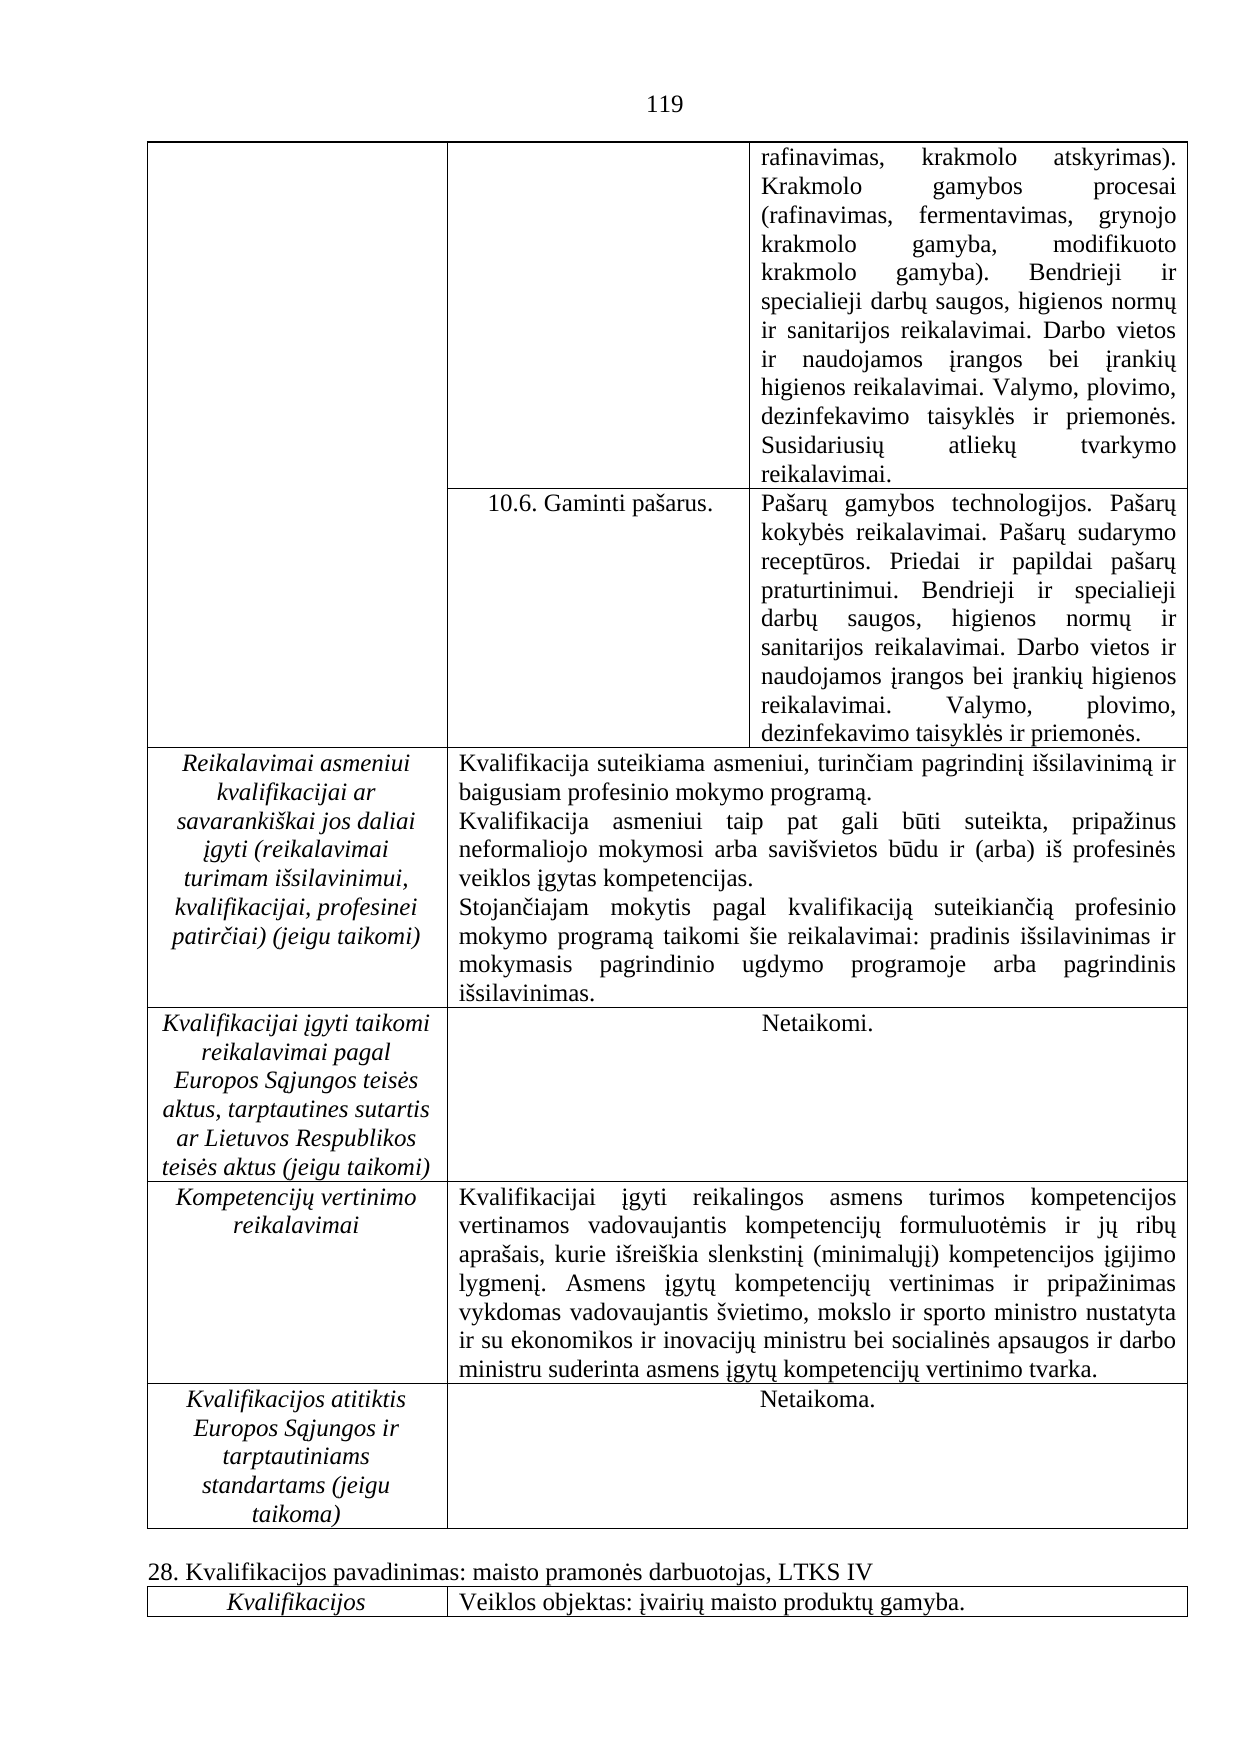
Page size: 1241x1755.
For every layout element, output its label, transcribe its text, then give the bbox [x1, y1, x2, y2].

table_cell Kvalifikacija suteikiama asmeniui, turinčiam pagrindinį išsilavinimą ir baigusiam profesinio mokymo programą. Kvalifikacija asmeniui taip pat gali būti suteikta, pripažinus neformaliojo mokymosi arba savišvietos būdu ir (arba) iš profesinės veiklos įgytas kompetencijas. Stojančiajam mokytis pagal kvalifikaciją suteikiančią profesinio mokymo programą taikomi šie reikalavimai: pradinis išsilavinimas ir mokymasis pagrindinio ugdymo programoje arba pagrindinis išsilavinimas. [448, 748, 1187, 1007]
table_header Veiklos objektas: įvairių maisto produktų gamyba. [448, 1587, 1187, 1616]
table_cell Kvalifikacijai įgyti taikomi reikalavimai pagal Europos Sąjungos teisės aktus, tarptautines sutartis ar Lietuvos Respublikos teisės aktus (jeigu taikomi) [148, 1008, 447, 1181]
table_cell Kvalifikacijai įgyti reikalingos asmens turimos kompetencijos vertinamos vadovaujantis kompetencijų formuluotėmis ir jų ribų aprašais, kurie išreiškia slenkstinį (minimalųjį) kompetencijos įgijimo lygmenį. Asmens įgytų kompetencijų vertinimas ir pripažinimas vykdomas vadovaujantis švietimo, mokslo ir sporto ministro nustatyta ir su ekonomikos ir inovacijų ministru bei socialinės apsaugos ir darbo ministru suderinta asmens įgytų kompetencijų vertinimo tvarka. [448, 1182, 1187, 1383]
table_cell Kompetencijų vertinimo reikalavimai [148, 1182, 447, 1383]
subtitle 28. Kvalifikacijos pavadinimas: maisto pramonės darbuotojas, LTKS IV [148, 1557, 1181, 1586]
table_cell [448, 143, 749, 487]
table_cell [148, 143, 447, 747]
table_cell Pašarų gamybos technologijos. Pašarų kokybės reikalavimai. Pašarų sudarymo receptūros. Priedai ir papildai pašarų praturtinimui. Bendrieji ir specialieji darbų saugos, higienos normų ir sanitarijos reikalavimai. Darbo vietos ir naudojamos įrangos bei įrankių higienos reikalavimai. Valymo, plovimo, dezinfekavimo taisyklės ir priemonės. [750, 489, 1187, 747]
table_cell rafinavimas, krakmolo atskyrimas). Krakmolo gamybos procesai (rafinavimas, fermentavimas, grynojo krakmolo gamyba, modifikuoto krakmolo gamyba). Bendrieji ir specialieji darbų saugos, higienos normų ir sanitarijos reikalavimai. Darbo vietos ir naudojamos įrangos bei įrankių higienos reikalavimai. Valymo, plovimo, dezinfekavimo taisyklės ir priemonės. Susidariusių atliekų tvarkymo reikalavimai. [750, 143, 1187, 487]
table_cell Netaikoma. [448, 1384, 1187, 1528]
table_cell Netaikomi. [448, 1008, 1187, 1181]
table_cell Kvalifikacijos atitiktis Europos Sąjungos ir tarptautiniams standartams (jeigu taikoma) [148, 1384, 447, 1528]
table_cell Reikalavimai asmeniui kvalifikacijai ar savarankiškai jos daliai įgyti (reikalavimai turimam išsilavinimui, kvalifikacijai, profesinei patirčiai) (jeigu taikomi) [148, 748, 447, 1007]
table_header Kvalifikacijos [148, 1587, 447, 1616]
table_cell 10.6. Gaminti pašarus. [448, 489, 749, 747]
